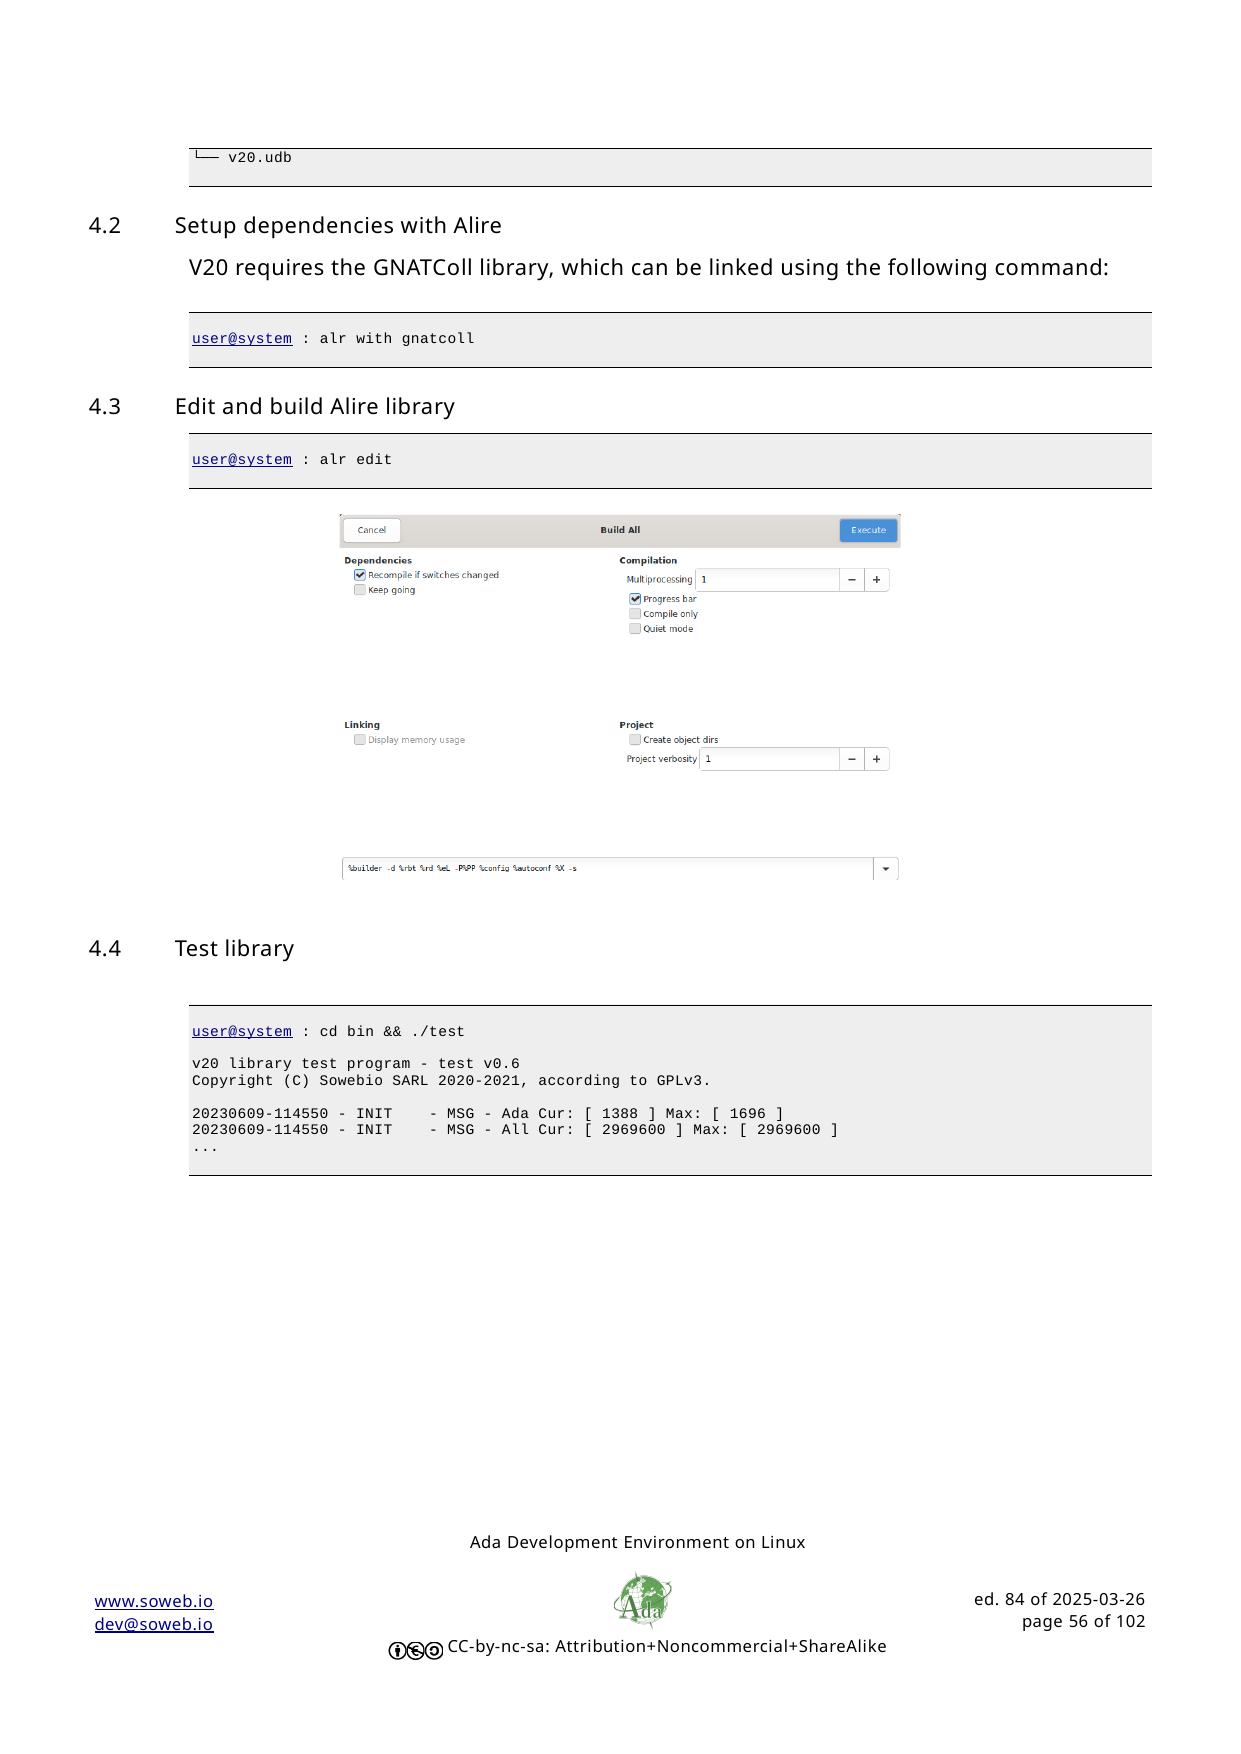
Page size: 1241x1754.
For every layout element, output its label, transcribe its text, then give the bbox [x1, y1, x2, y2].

list 20230609-114550 - INIT - MSG - Ada Cur: [ 1388 ] Max: [ 1696 ] [189, 1103, 1152, 1120]
list 20230609-114550 - INIT - MSG - All Cur: [ 2969600 ] Max: [ 2969600 ] ... [189, 1120, 1152, 1153]
list user@system : alr edit [189, 434, 1152, 488]
list Copyright (C) Sowebio SARL 2020-2021, according to GPLv3. [189, 1070, 1152, 1087]
picture [388, 1642, 443, 1660]
subtitle Setup dependencies with Alire [88, 210, 1152, 240]
picture [339, 514, 901, 880]
subtitle Test library [88, 933, 1152, 963]
list user@system : cd bin && ./test v20 library test program - test v0.6 [189, 1006, 1152, 1070]
list user@system : alr with gnatcoll [189, 313, 1152, 367]
picture [613, 1571, 672, 1630]
subtitle Edit and build Alire library [88, 391, 1152, 421]
text V20 requires the GNATColl library, which can be linked using the following command: [189, 252, 1152, 282]
list └── v20.udb [189, 149, 1152, 186]
